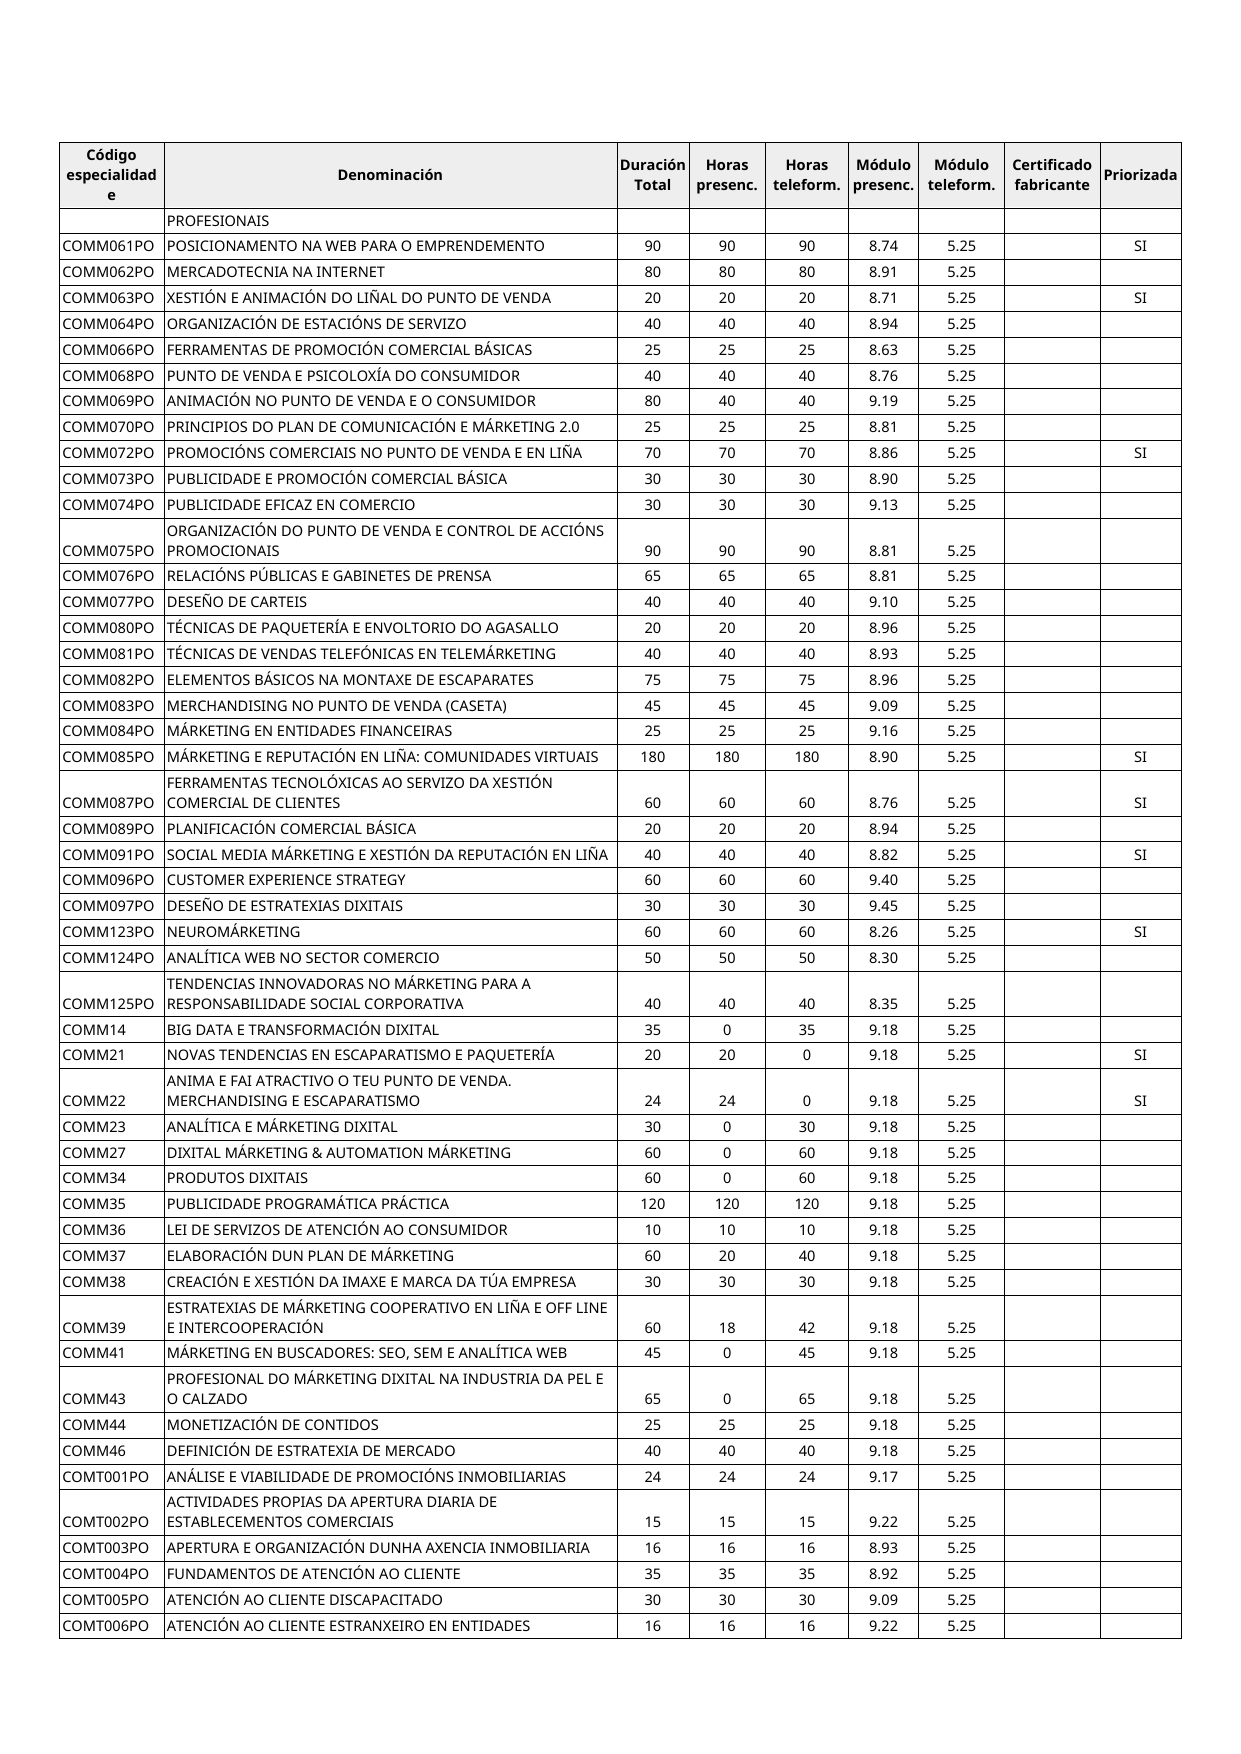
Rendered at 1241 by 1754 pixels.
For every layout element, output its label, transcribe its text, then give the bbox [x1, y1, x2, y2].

table_cell 20 [690, 817, 765, 841]
table_cell 5,25 [919, 1244, 1004, 1269]
table_cell 5,25 [919, 1166, 1004, 1191]
table_cell 80 [766, 260, 848, 285]
table_cell 8,93 [849, 642, 918, 666]
table_cell 40 [766, 842, 848, 867]
table_cell ANALÍTICA WEB NO SECTOR COMERCIO [165, 946, 617, 971]
table_cell 9,09 [849, 1588, 918, 1612]
table_cell [1005, 209, 1100, 233]
table_cell [1005, 1562, 1100, 1587]
table_cell [1005, 1588, 1100, 1612]
table_cell 20 [618, 1043, 689, 1068]
table_cell 180 [618, 745, 689, 770]
table_cell MÁRKETING EN BUSCADORES: SEO, SEM E ANALÍTICA WEB [165, 1341, 617, 1366]
table_cell 40 [618, 842, 689, 867]
table_cell 60 [618, 1244, 689, 1269]
table_cell NOVAS TENDENCIAS EN ESCAPARATISMO E PAQUETERÍA [165, 1043, 617, 1068]
table_cell COMM14 [60, 1017, 164, 1042]
table_cell 5,25 [919, 842, 1004, 867]
table_header Certificado fabricante [1005, 143, 1100, 207]
table_cell 35 [618, 1017, 689, 1042]
table_cell 75 [766, 667, 848, 692]
table_cell COMT006PO [60, 1614, 164, 1638]
table_cell 40 [690, 312, 765, 337]
table_cell 40 [766, 972, 848, 1016]
table_cell 60 [618, 1166, 689, 1191]
table_cell 65 [690, 564, 765, 589]
table_cell 60 [766, 1166, 848, 1191]
table_cell PRODUTOS DIXITAIS [165, 1166, 617, 1191]
table_cell [1101, 467, 1181, 492]
table_cell 5,25 [919, 745, 1004, 770]
table_cell CUSTOMER EXPERIENCE STRATEGY [165, 868, 617, 893]
table_cell 9,18 [849, 1166, 918, 1191]
table_cell [1005, 338, 1100, 362]
table_cell 70 [618, 441, 689, 466]
table_cell [1005, 1341, 1100, 1366]
table_cell [1005, 1218, 1100, 1243]
table_cell 15 [766, 1490, 848, 1535]
table_cell COMT002PO [60, 1490, 164, 1535]
table_cell 8,82 [849, 842, 918, 867]
table_cell 5,25 [919, 894, 1004, 919]
table_cell 8,76 [849, 771, 918, 816]
table_cell [60, 209, 164, 233]
table_cell DIXITAL MÁRKETING & AUTOMATION MÁRKETING [165, 1141, 617, 1165]
table_cell 20 [766, 616, 848, 641]
table_cell [1101, 312, 1181, 337]
table_cell 20 [690, 286, 765, 311]
table_cell 75 [618, 667, 689, 692]
table_cell 30 [618, 1115, 689, 1139]
table_cell 8,74 [849, 234, 918, 259]
table_cell 30 [766, 493, 848, 517]
table_cell 16 [690, 1614, 765, 1638]
table_cell COMM087PO [60, 771, 164, 816]
table_cell 25 [690, 338, 765, 362]
table_cell PLANIFICACIÓN COMERCIAL BÁSICA [165, 817, 617, 841]
table_cell 5,25 [919, 1218, 1004, 1243]
table_cell 15 [618, 1490, 689, 1535]
table_cell 90 [766, 234, 848, 259]
table_cell 40 [690, 642, 765, 666]
table_cell 70 [766, 441, 848, 466]
table_cell [1101, 1341, 1181, 1366]
table_cell COMM43 [60, 1367, 164, 1412]
table_cell COMM073PO [60, 467, 164, 492]
table_header Módulo presenc. [849, 143, 918, 207]
table_cell [1005, 1367, 1100, 1412]
table_cell 30 [618, 894, 689, 919]
table_cell 45 [618, 1341, 689, 1366]
table_cell 5,25 [919, 209, 1004, 233]
table_cell 30 [766, 1115, 848, 1139]
table_cell 0 [690, 1166, 765, 1191]
table_cell 5,25 [919, 771, 1004, 816]
table_cell 40 [690, 972, 765, 1016]
table_cell CREACIÓN E XESTIÓN DA IMAXE E MARCA DA TÚA EMPRESA [165, 1270, 617, 1294]
table_cell 8,76 [849, 364, 918, 388]
table_cell 30 [618, 467, 689, 492]
table_cell 5,25 [919, 1588, 1004, 1612]
table_cell 40 [618, 642, 689, 666]
table_cell 30 [690, 467, 765, 492]
table_cell [1005, 719, 1100, 744]
table_cell 0 [690, 1115, 765, 1139]
table_cell SI [1101, 441, 1181, 466]
table_header Horas presenc. [690, 143, 765, 207]
table_cell [1101, 1166, 1181, 1191]
table_cell COMM123PO [60, 920, 164, 945]
table_cell 8,90 [849, 467, 918, 492]
table_cell [1005, 1296, 1100, 1340]
table_header Priorizada [1101, 143, 1181, 207]
table_cell 10 [766, 1218, 848, 1243]
table_cell 80 [618, 260, 689, 285]
table_cell 5,25 [919, 519, 1004, 563]
table_cell 180 [766, 745, 848, 770]
table_cell [1101, 642, 1181, 666]
table_cell 8,86 [849, 441, 918, 466]
table_cell [1005, 1141, 1100, 1165]
table_cell FERRAMENTAS DE PROMOCIÓN COMERCIAL BÁSICAS [165, 338, 617, 362]
table_cell 8,81 [849, 415, 918, 440]
table_cell COMM39 [60, 1296, 164, 1340]
table_cell 24 [766, 1465, 848, 1489]
table_cell COMM074PO [60, 493, 164, 517]
table_cell RELACIÓNS PÚBLICAS E GABINETES DE PRENSA [165, 564, 617, 589]
table_cell 5,25 [919, 441, 1004, 466]
table_cell COMM44 [60, 1413, 164, 1438]
table_cell 9,18 [849, 1367, 918, 1412]
table_cell 40 [690, 590, 765, 615]
table_cell 16 [618, 1536, 689, 1561]
table_cell COMM068PO [60, 364, 164, 388]
table_cell 65 [766, 564, 848, 589]
table_cell 60 [618, 868, 689, 893]
table_cell 35 [766, 1017, 848, 1042]
table_cell [1005, 1614, 1100, 1638]
table_cell 8,94 [849, 817, 918, 841]
table_cell [1005, 667, 1100, 692]
table_cell 20 [618, 817, 689, 841]
table_cell [1005, 1069, 1100, 1114]
table_cell 9,17 [849, 1465, 918, 1489]
table_cell 9,18 [849, 1192, 918, 1217]
table_cell 5,25 [919, 642, 1004, 666]
table_cell COMM46 [60, 1439, 164, 1463]
table_cell [1005, 693, 1100, 718]
table_cell COMM069PO [60, 389, 164, 414]
table_cell [1101, 493, 1181, 517]
table_cell 5,25 [919, 1562, 1004, 1587]
table_cell 30 [690, 493, 765, 517]
table_cell POSICIONAMENTO NA WEB PARA O EMPRENDEMENTO [165, 234, 617, 259]
table_cell [1101, 868, 1181, 893]
table_cell APERTURA E ORGANIZACIÓN DUNHA AXENCIA INMOBILIARIA [165, 1536, 617, 1561]
table_cell 9,09 [849, 693, 918, 718]
table_cell PROFESIONAIS [165, 209, 617, 233]
table_cell [1101, 1536, 1181, 1561]
table_cell MÁRKETING EN ENTIDADES FINANCEIRAS [165, 719, 617, 744]
table_cell 30 [618, 1588, 689, 1612]
table_cell 45 [766, 693, 848, 718]
table_cell 40 [690, 842, 765, 867]
table_cell 20 [766, 817, 848, 841]
table_cell 40 [618, 590, 689, 615]
table_cell ELEMENTOS BÁSICOS NA MONTAXE DE ESCAPARATES [165, 667, 617, 692]
table_cell [1005, 868, 1100, 893]
table_cell ANALÍTICA E MÁRKETING DIXITAL [165, 1115, 617, 1139]
table_cell PROMOCIÓNS COMERCIAIS NO PUNTO DE VENDA E EN LIÑA [165, 441, 617, 466]
table_cell 30 [766, 894, 848, 919]
table_cell 5,25 [919, 389, 1004, 414]
table_cell 5,25 [919, 493, 1004, 517]
table_cell [1005, 1017, 1100, 1042]
table_cell COMM063PO [60, 286, 164, 311]
table_cell 90 [618, 519, 689, 563]
table_cell COMM34 [60, 1166, 164, 1191]
table_cell 5,25 [919, 1141, 1004, 1165]
table_cell 5,25 [919, 667, 1004, 692]
table_cell [1101, 1270, 1181, 1294]
table_cell 5,25 [919, 1296, 1004, 1340]
table_cell 25 [618, 415, 689, 440]
table_cell ANIMACIÓN NO PUNTO DE VENDA E O CONSUMIDOR [165, 389, 617, 414]
table_cell 9,18 [849, 1069, 918, 1114]
table_cell 5,25 [919, 1192, 1004, 1217]
table_cell 5,25 [919, 564, 1004, 589]
table_cell 5,25 [919, 286, 1004, 311]
table_cell 60 [618, 771, 689, 816]
table_cell 80 [618, 389, 689, 414]
table_cell 10 [690, 1218, 765, 1243]
table_cell 5,25 [919, 1413, 1004, 1438]
table_cell 8,35 [849, 972, 918, 1016]
table_cell 8,26 [849, 920, 918, 945]
table_cell 90 [766, 519, 848, 563]
table_cell [1101, 389, 1181, 414]
table_cell [1101, 338, 1181, 362]
table_cell [1005, 1465, 1100, 1489]
table_cell 60 [766, 868, 848, 893]
table_cell 70 [690, 441, 765, 466]
table_cell 5,25 [919, 1614, 1004, 1638]
table_cell 30 [690, 1588, 765, 1612]
table_cell 25 [690, 719, 765, 744]
table_cell [1005, 234, 1100, 259]
table_cell 5,25 [919, 312, 1004, 337]
table_cell SI [1101, 1069, 1181, 1114]
table_cell ATENCIÓN AO CLIENTE ESTRANXEIRO EN ENTIDADES [165, 1614, 617, 1638]
table_cell COMT004PO [60, 1562, 164, 1587]
table_cell 9,10 [849, 590, 918, 615]
table_cell 40 [766, 1244, 848, 1269]
table_cell COMM061PO [60, 234, 164, 259]
table_cell COMM085PO [60, 745, 164, 770]
table_cell 50 [690, 946, 765, 971]
table_cell [1101, 667, 1181, 692]
table_cell 8,94 [849, 312, 918, 337]
table_cell FUNDAMENTOS DE ATENCIÓN AO CLIENTE [165, 1562, 617, 1587]
table_cell [766, 209, 848, 233]
table_cell COMM097PO [60, 894, 164, 919]
table_cell [1005, 1166, 1100, 1191]
table_cell COMM096PO [60, 868, 164, 893]
table_cell LEI DE SERVIZOS DE ATENCIÓN AO CONSUMIDOR [165, 1218, 617, 1243]
table_cell 40 [766, 364, 848, 388]
table_cell 120 [618, 1192, 689, 1217]
table_cell 5,25 [919, 946, 1004, 971]
table_cell [1005, 260, 1100, 285]
table_cell 30 [766, 1588, 848, 1612]
table_cell 40 [766, 642, 848, 666]
table_cell 40 [690, 364, 765, 388]
table_cell [1005, 745, 1100, 770]
table_cell BIG DATA E TRANSFORMACIÓN DIXITAL [165, 1017, 617, 1042]
table_cell 9,40 [849, 868, 918, 893]
table_cell 20 [618, 286, 689, 311]
table_cell 40 [766, 590, 848, 615]
table_cell [1005, 415, 1100, 440]
table_cell [1101, 946, 1181, 971]
table_cell 180 [690, 745, 765, 770]
table_cell TENDENCIAS INNOVADORAS NO MÁRKETING PARA A RESPONSABILIDADE SOCIAL CORPORATIVA [165, 972, 617, 1016]
table_cell COMM080PO [60, 616, 164, 641]
table_cell ACTIVIDADES PROPIAS DA APERTURA DIARIA DE ESTABLECEMENTOS COMERCIAIS [165, 1490, 617, 1535]
table_cell 5,25 [919, 1367, 1004, 1412]
table_cell [1005, 389, 1100, 414]
table_cell 30 [766, 1270, 848, 1294]
table_cell [1005, 590, 1100, 615]
table_cell [1101, 1244, 1181, 1269]
table_cell DESEÑO DE CARTEIS [165, 590, 617, 615]
table_cell [1005, 771, 1100, 816]
table_cell [690, 209, 765, 233]
table_cell 60 [690, 771, 765, 816]
table_cell [1101, 1141, 1181, 1165]
table_cell TÉCNICAS DE PAQUETERÍA E ENVOLTORIO DO AGASALLO [165, 616, 617, 641]
table_cell ORGANIZACIÓN DO PUNTO DE VENDA E CONTROL DE ACCIÓNS PROMOCIONAIS [165, 519, 617, 563]
table_cell PUBLICIDADE E PROMOCIÓN COMERCIAL BÁSICA [165, 467, 617, 492]
table_cell COMT003PO [60, 1536, 164, 1561]
table_cell COMM075PO [60, 519, 164, 563]
table_cell 5,25 [919, 364, 1004, 388]
table_cell COMM081PO [60, 642, 164, 666]
table_cell [1101, 1490, 1181, 1535]
table_cell [1005, 642, 1100, 666]
table_cell [1005, 519, 1100, 563]
table_cell 90 [618, 234, 689, 259]
table_cell 9,18 [849, 1341, 918, 1366]
table_cell [1101, 972, 1181, 1016]
table_cell 8,93 [849, 1536, 918, 1561]
table_cell [1101, 1439, 1181, 1463]
table_cell COMM23 [60, 1115, 164, 1139]
table_cell COMM070PO [60, 415, 164, 440]
table_cell 16 [766, 1536, 848, 1561]
table_cell 120 [766, 1192, 848, 1217]
table_cell 50 [618, 946, 689, 971]
table_cell 9,45 [849, 894, 918, 919]
table_cell 18 [690, 1296, 765, 1340]
table_cell [1005, 564, 1100, 589]
table_cell 5,25 [919, 817, 1004, 841]
table_cell 25 [766, 719, 848, 744]
table_cell 5,25 [919, 1341, 1004, 1366]
table_cell 0 [690, 1141, 765, 1165]
table_cell [1005, 894, 1100, 919]
table_cell 35 [618, 1562, 689, 1587]
table_cell 40 [618, 312, 689, 337]
table_cell COMT001PO [60, 1465, 164, 1489]
table_cell COMM22 [60, 1069, 164, 1114]
table_cell 60 [690, 868, 765, 893]
table_cell 40 [766, 389, 848, 414]
table_cell 5,25 [919, 260, 1004, 285]
table_cell COMM125PO [60, 972, 164, 1016]
table_cell COMM072PO [60, 441, 164, 466]
table_cell 9,18 [849, 1413, 918, 1438]
table_cell [1005, 972, 1100, 1016]
table_cell PRINCIPIOS DO PLAN DE COMUNICACIÓN E MÁRKETING 2.0 [165, 415, 617, 440]
table_cell COMM062PO [60, 260, 164, 285]
table_cell [1005, 1270, 1100, 1294]
table_cell [1101, 894, 1181, 919]
table_cell [1005, 1192, 1100, 1217]
table_cell 40 [690, 389, 765, 414]
table_cell 40 [766, 312, 848, 337]
table_cell [1101, 1296, 1181, 1340]
table_cell 90 [690, 234, 765, 259]
table_cell 9,13 [849, 493, 918, 517]
table_cell COMT005PO [60, 1588, 164, 1612]
table_cell 9,22 [849, 1490, 918, 1535]
table_header Denominación [165, 143, 617, 207]
table_cell 5,25 [919, 1043, 1004, 1068]
table_cell 30 [766, 467, 848, 492]
table_header Duración Total [618, 143, 689, 207]
table_cell 65 [618, 564, 689, 589]
table_cell 45 [690, 693, 765, 718]
table_cell [1101, 693, 1181, 718]
table_cell 8,91 [849, 260, 918, 285]
table_cell 60 [766, 771, 848, 816]
table_cell [1005, 842, 1100, 867]
table_cell 25 [766, 1413, 848, 1438]
table_cell 24 [690, 1069, 765, 1114]
table_cell 60 [618, 1296, 689, 1340]
table_cell 40 [618, 972, 689, 1016]
table_cell PROFESIONAL DO MÁRKETING DIXITAL NA INDUSTRIA DA PEL E O CALZADO [165, 1367, 617, 1412]
table_cell 60 [618, 920, 689, 945]
table_cell 42 [766, 1296, 848, 1340]
table_cell [1005, 1413, 1100, 1438]
table_cell ELABORACIÓN DUN PLAN DE MÁRKETING [165, 1244, 617, 1269]
table_cell 8,71 [849, 286, 918, 311]
table_cell 5,25 [919, 719, 1004, 744]
table_cell [1005, 1439, 1100, 1463]
table_cell 5,25 [919, 1115, 1004, 1139]
table_cell 30 [618, 493, 689, 517]
table_cell COMM066PO [60, 338, 164, 362]
table_cell COMM089PO [60, 817, 164, 841]
table_cell 5,25 [919, 972, 1004, 1016]
table_cell COMM124PO [60, 946, 164, 971]
table_cell [1005, 616, 1100, 641]
table_cell ATENCIÓN AO CLIENTE DISCAPACITADO [165, 1588, 617, 1612]
table_cell 80 [690, 260, 765, 285]
table_cell [1101, 719, 1181, 744]
table_cell SI [1101, 286, 1181, 311]
table_cell 120 [690, 1192, 765, 1217]
table_cell DEFINICIÓN DE ESTRATEXIA DE MERCADO [165, 1439, 617, 1463]
table_cell 65 [766, 1367, 848, 1412]
table_cell 5,25 [919, 693, 1004, 718]
table_cell 9,18 [849, 1439, 918, 1463]
table_cell 45 [766, 1341, 848, 1366]
table_cell PUNTO DE VENDA E PSICOLOXÍA DO CONSUMIDOR [165, 364, 617, 388]
table_cell 5,25 [919, 338, 1004, 362]
table_cell 8,63 [849, 338, 918, 362]
table_cell 50 [766, 946, 848, 971]
table_cell ESTRATEXIAS DE MÁRKETING COOPERATIVO EN LIÑA E OFF LINE E INTERCOOPERACIÓN [165, 1296, 617, 1340]
table_cell [1101, 1588, 1181, 1612]
table_cell [1005, 817, 1100, 841]
table_cell [1005, 286, 1100, 311]
table_cell SI [1101, 842, 1181, 867]
table_cell [1101, 1017, 1181, 1042]
table_cell 20 [766, 286, 848, 311]
table_cell 25 [690, 415, 765, 440]
table_cell [1101, 590, 1181, 615]
table_cell 5,25 [919, 1270, 1004, 1294]
table_cell 0 [766, 1069, 848, 1114]
table_cell COMM084PO [60, 719, 164, 744]
table_cell 9,18 [849, 1218, 918, 1243]
table_cell [1005, 1043, 1100, 1068]
table_cell 5,25 [919, 1465, 1004, 1489]
table_cell 25 [618, 719, 689, 744]
table_cell 9,18 [849, 1017, 918, 1042]
table_cell PUBLICIDADE PROGRAMÁTICA PRÁCTICA [165, 1192, 617, 1217]
table_cell 8,81 [849, 564, 918, 589]
table_cell 5,25 [919, 1490, 1004, 1535]
table_cell 9,18 [849, 1141, 918, 1165]
table_cell 15 [690, 1490, 765, 1535]
table_cell [1005, 1115, 1100, 1139]
table_cell SI [1101, 1043, 1181, 1068]
table_cell [1005, 1490, 1100, 1535]
table_cell 5,25 [919, 590, 1004, 615]
table_cell 20 [690, 1043, 765, 1068]
table_cell 35 [690, 1562, 765, 1587]
table_cell 35 [766, 1562, 848, 1587]
table_cell [1101, 519, 1181, 563]
table_cell SI [1101, 745, 1181, 770]
table_cell [1101, 616, 1181, 641]
table_cell 5,25 [919, 234, 1004, 259]
table_cell 40 [618, 1439, 689, 1463]
table_cell MÁRKETING E REPUTACIÓN EN LIÑA: COMUNIDADES VIRTUAIS [165, 745, 617, 770]
table_cell 60 [766, 1141, 848, 1165]
table_cell 8,92 [849, 1562, 918, 1587]
table_cell 60 [618, 1141, 689, 1165]
table_cell [1101, 1115, 1181, 1139]
table_cell 20 [618, 616, 689, 641]
table_cell [1005, 1244, 1100, 1269]
table_cell 5,25 [919, 1536, 1004, 1561]
table_cell ANIMA E FAI ATRACTIVO O TEU PUNTO DE VENDA. MERCHANDISING E ESCAPARATISMO [165, 1069, 617, 1114]
table_cell COMM21 [60, 1043, 164, 1068]
table_cell 0 [766, 1043, 848, 1068]
table_cell MERCADOTECNIA NA INTERNET [165, 260, 617, 285]
table_cell 10 [618, 1218, 689, 1243]
table_cell COMM082PO [60, 667, 164, 692]
table_cell 8,30 [849, 946, 918, 971]
table_cell SI [1101, 920, 1181, 945]
table_cell 8,90 [849, 745, 918, 770]
table_cell COMM41 [60, 1341, 164, 1366]
table_cell SOCIAL MEDIA MÁRKETING E XESTIÓN DA REPUTACIÓN EN LIÑA [165, 842, 617, 867]
table_cell 9,18 [849, 1115, 918, 1139]
table_cell [1101, 260, 1181, 285]
table_cell [1101, 1367, 1181, 1412]
table_cell 5,25 [919, 920, 1004, 945]
table_cell COMM064PO [60, 312, 164, 337]
table_cell [1101, 209, 1181, 233]
table_cell 25 [766, 415, 848, 440]
table_cell 40 [766, 1439, 848, 1463]
table_cell DESEÑO DE ESTRATEXIAS DIXITAIS [165, 894, 617, 919]
table_cell 5,25 [919, 868, 1004, 893]
table_cell COMM35 [60, 1192, 164, 1217]
table_cell 24 [618, 1465, 689, 1489]
table_cell FERRAMENTAS TECNOLÓXICAS AO SERVIZO DA XESTIÓN COMERCIAL DE CLIENTES [165, 771, 617, 816]
table_cell 5,25 [919, 616, 1004, 641]
table_cell 5,25 [919, 1017, 1004, 1042]
table_header Código especialidade [60, 143, 164, 207]
table_cell 9,18 [849, 1296, 918, 1340]
table_cell 45 [618, 693, 689, 718]
table_cell 0 [690, 1367, 765, 1412]
table_header Módulo teleform. [919, 143, 1004, 207]
table_cell 20 [690, 616, 765, 641]
table_cell 5,25 [919, 1069, 1004, 1114]
table_cell 0 [690, 1017, 765, 1042]
table_cell 9,19 [849, 389, 918, 414]
table_cell [1101, 1192, 1181, 1217]
table_cell 24 [618, 1069, 689, 1114]
table_cell COMM077PO [60, 590, 164, 615]
table_cell 16 [766, 1614, 848, 1638]
table_cell ANÁLISE E VIABILIDADE DE PROMOCIÓNS INMOBILIARIAS [165, 1465, 617, 1489]
table_cell XESTIÓN E ANIMACIÓN DO LIÑAL DO PUNTO DE VENDA [165, 286, 617, 311]
table_cell COMM36 [60, 1218, 164, 1243]
table_cell [1005, 364, 1100, 388]
table_cell 90 [690, 519, 765, 563]
table_cell [1005, 1536, 1100, 1561]
table_cell 30 [618, 1270, 689, 1294]
table_cell COMM37 [60, 1244, 164, 1269]
table_cell [1101, 1465, 1181, 1489]
table_cell 60 [690, 920, 765, 945]
table_cell 30 [690, 894, 765, 919]
table_header Horas teleform. [766, 143, 848, 207]
table_cell MONETIZACIÓN DE CONTIDOS [165, 1413, 617, 1438]
table_cell 65 [618, 1367, 689, 1412]
table_cell [1101, 1413, 1181, 1438]
table_cell [1005, 312, 1100, 337]
table_cell [1005, 493, 1100, 517]
table_cell 8,96 [849, 667, 918, 692]
table_cell ORGANIZACIÓN DE ESTACIÓNS DE SERVIZO [165, 312, 617, 337]
table_cell 5,25 [919, 467, 1004, 492]
table_cell 40 [618, 364, 689, 388]
table_cell [618, 209, 689, 233]
table_cell 0 [690, 1341, 765, 1366]
table_cell [1101, 817, 1181, 841]
table_cell 9,18 [849, 1043, 918, 1068]
table_cell [1101, 1218, 1181, 1243]
table_cell 30 [690, 1270, 765, 1294]
table_cell 25 [690, 1413, 765, 1438]
table_cell 9,16 [849, 719, 918, 744]
table_cell 9,18 [849, 1270, 918, 1294]
table_cell 9,18 [849, 1244, 918, 1269]
table_cell COMM27 [60, 1141, 164, 1165]
table_cell 9,15 [849, 209, 918, 233]
table_cell 16 [618, 1614, 689, 1638]
table_cell COMM38 [60, 1270, 164, 1294]
table_cell [1005, 441, 1100, 466]
table_cell [1101, 364, 1181, 388]
table_cell MERCHANDISING NO PUNTO DE VENDA (CASETA) [165, 693, 617, 718]
table_cell 20 [690, 1244, 765, 1269]
table_cell SI [1101, 234, 1181, 259]
table_cell COMM091PO [60, 842, 164, 867]
table_cell 8,81 [849, 519, 918, 563]
table_cell SI [1101, 771, 1181, 816]
table_cell 25 [766, 338, 848, 362]
table_cell 25 [618, 338, 689, 362]
table_cell 8,96 [849, 616, 918, 641]
table_cell [1101, 564, 1181, 589]
table_cell [1101, 415, 1181, 440]
table_cell 5,25 [919, 1439, 1004, 1463]
table_cell COMM076PO [60, 564, 164, 589]
table_cell 40 [690, 1439, 765, 1463]
table_cell [1101, 1614, 1181, 1638]
table_cell NEUROMÁRKETING [165, 920, 617, 945]
table_cell [1005, 946, 1100, 971]
table_cell PUBLICIDADE EFICAZ EN COMERCIO [165, 493, 617, 517]
table_cell 60 [766, 920, 848, 945]
table_cell 25 [618, 1413, 689, 1438]
table_cell COMM083PO [60, 693, 164, 718]
table_cell 16 [690, 1536, 765, 1561]
table_cell 9,22 [849, 1614, 918, 1638]
table_cell [1005, 920, 1100, 945]
table_cell 5,25 [919, 415, 1004, 440]
table_cell 75 [690, 667, 765, 692]
table_cell [1005, 467, 1100, 492]
table_cell 24 [690, 1465, 765, 1489]
table_cell TÉCNICAS DE VENDAS TELEFÓNICAS EN TELEMÁRKETING [165, 642, 617, 666]
table_cell [1101, 1562, 1181, 1587]
